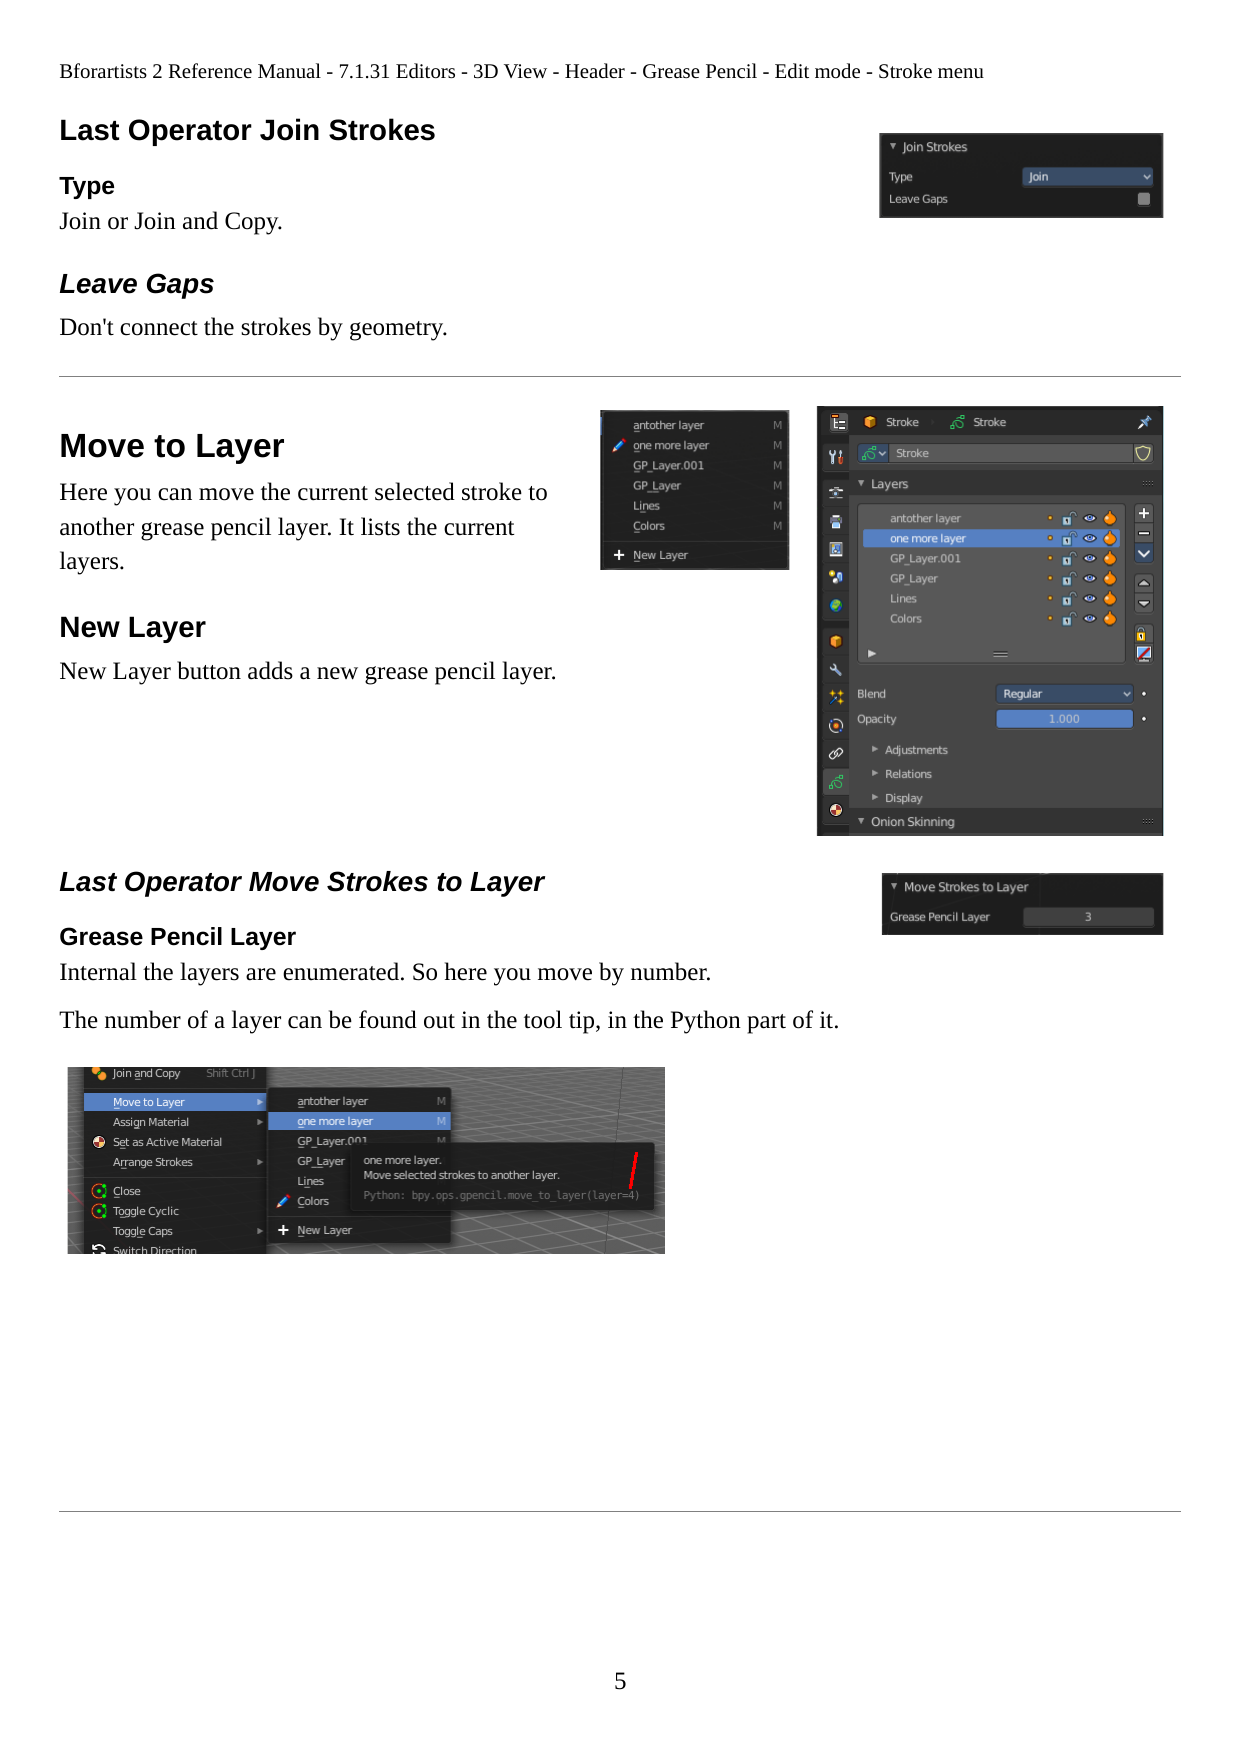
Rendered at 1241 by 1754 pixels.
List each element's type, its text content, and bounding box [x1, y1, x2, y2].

subtitle Last Operator Join Strokes [59, 113, 1181, 146]
subtitle Leave Gaps [59, 268, 1181, 299]
subtitle Type [59, 171, 879, 200]
text Don't connect the strokes by geometry. [59, 312, 1181, 341]
subtitle Move to Layer [59, 426, 600, 465]
picture [881, 873, 1164, 935]
subtitle New Layer [59, 610, 816, 644]
text New Layer button adds a new grease pencil layer. [59, 656, 816, 685]
subtitle Last Operator Move Strokes to Layer [59, 865, 1181, 897]
picture [600, 410, 790, 570]
picture [67, 1067, 665, 1254]
picture [816, 406, 1164, 836]
text Here you can move the current selected stroke to another grease pencil layer. It lists the current layers. [59, 477, 816, 575]
subtitle [790, 426, 816, 465]
text The number of a layer can be found out in the tool tip, in the Python part of it. [59, 1006, 1181, 1034]
subtitle [1164, 171, 1181, 200]
picture [879, 133, 1164, 218]
text Internal the layers are enumerated. So here you move by number. [59, 957, 1181, 985]
subtitle [1164, 610, 1181, 644]
subtitle [1164, 426, 1181, 465]
subtitle Grease Pencil Layer [59, 922, 1181, 950]
text Join or Join and Copy. [59, 206, 1181, 235]
